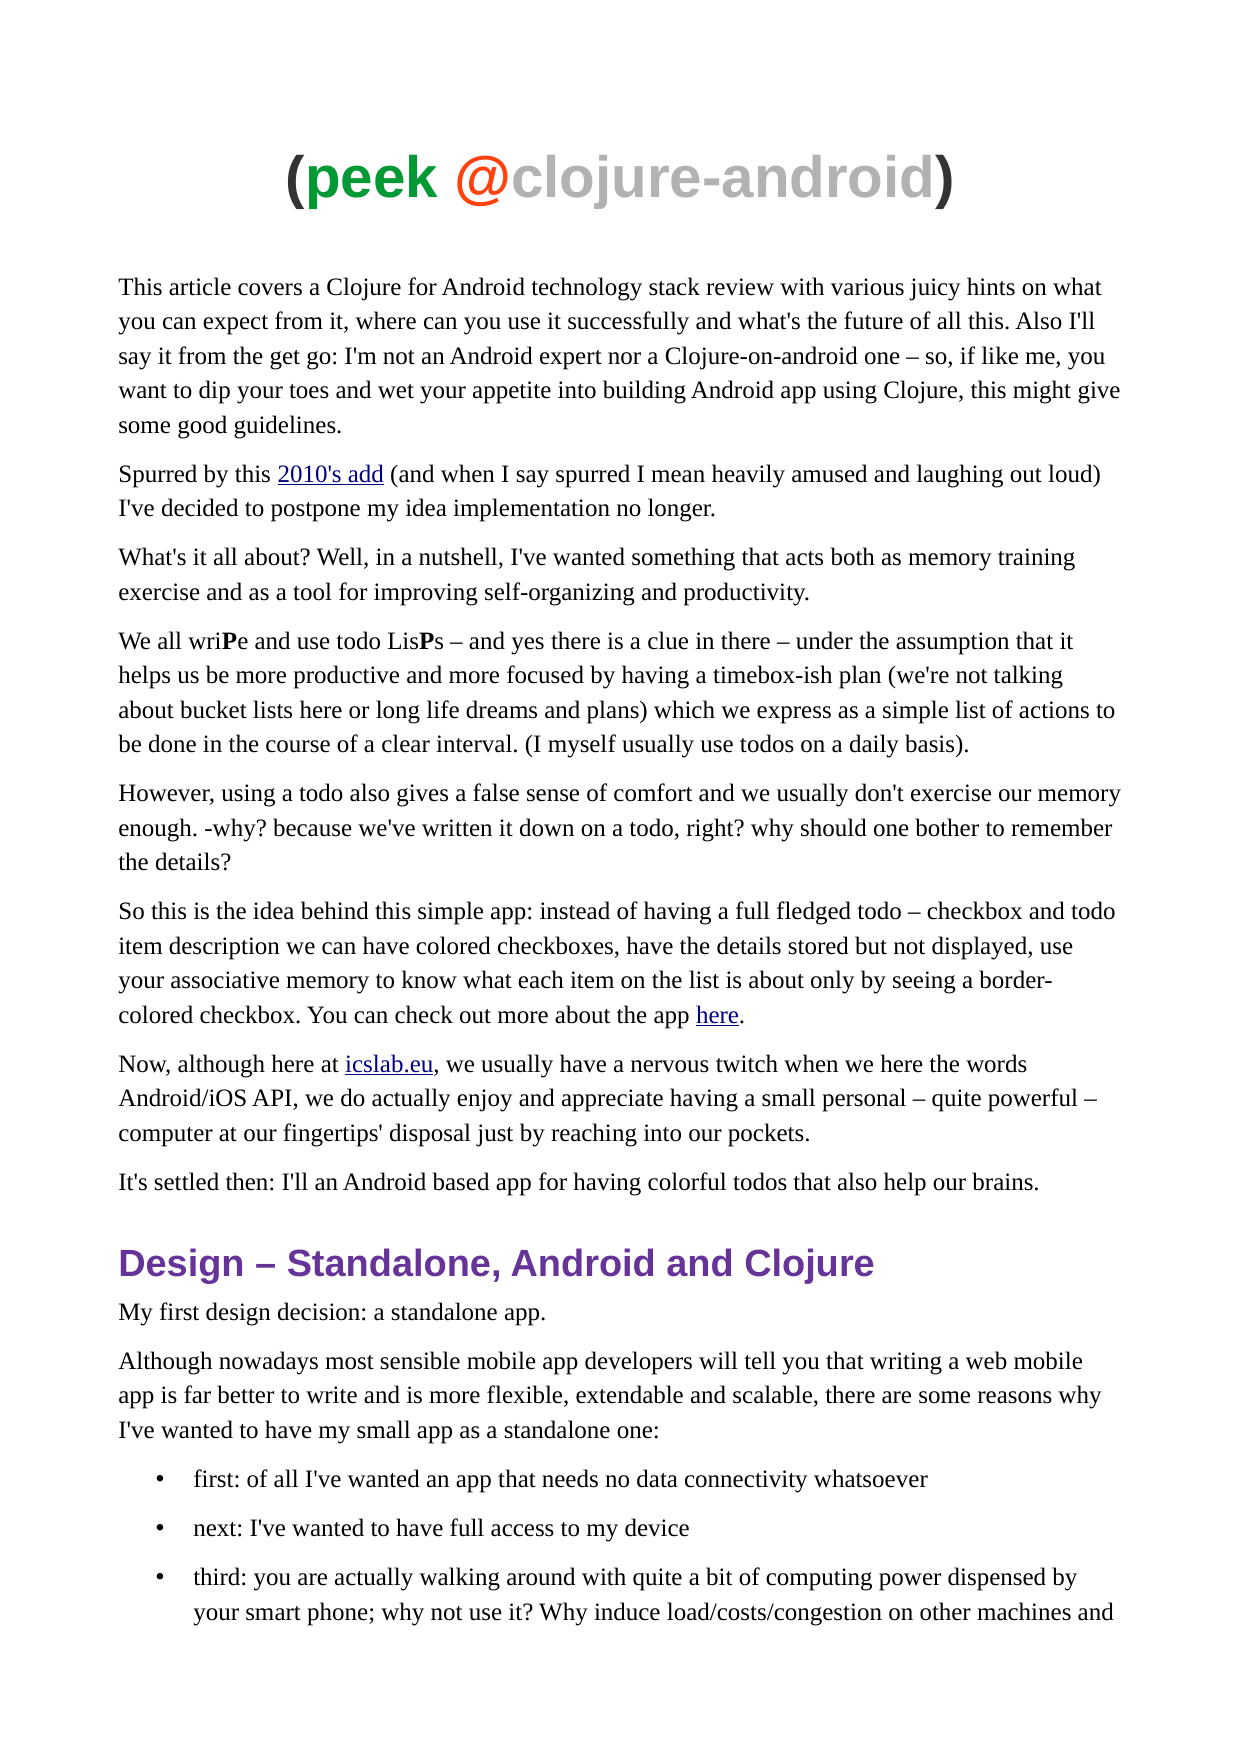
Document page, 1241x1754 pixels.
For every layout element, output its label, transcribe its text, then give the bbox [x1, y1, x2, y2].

text It's settled then: I'll an Android based app for having colorful todos that also help our brains. [118, 1167, 1122, 1196]
list next: I've wanted to have full access to my device [156, 1513, 1122, 1542]
list third: you are actually walking around with quite a bit of computing power dispensed by your smart phone; why not use it? Why induce load/costs/congestion on other machines and [156, 1562, 1122, 1626]
title (peek @clojure-android) [118, 143, 1122, 210]
text However, using a todo also gives a false sense of comfort and we usually don't exercise our memory enough. -why? because we've written it down on a todo, right? why should one bother to remember the details? [118, 778, 1122, 876]
text This article covers a Clojure for Android technology stack review with various juicy hints on what you can expect from it, where can you use it successfully and what's the future of all this. Also I'll say it from the get go: I'm not an Android expert nor a Clojure-on-android one – so, if like me, you want to dip your toes and wet your appetite into building Android app using Clojure, this might give some good guidelines. [118, 272, 1122, 438]
list first: of all I've wanted an app that needs no data connectivity whatsoever [156, 1464, 1122, 1493]
subtitle Design – Standalone, Android and Clojure [118, 1241, 1122, 1284]
text We all wriPe and use todo LisPs – and yes there is a clue in there – under the assumption that it helps us be more productive and more focused by having a timebox-ish plan (we're not talking about bucket lists here or long life dreams and plans) which we express as a simple list of actions to be done in the course of a clear interval. (I myself usually use todos on a daily basis). [118, 626, 1122, 758]
text My first design decision: a standalone app. [118, 1297, 1122, 1326]
text So this is the idea behind this simple app: instead of having a full fledged todo – checkbox and todo item description we can have colored checkboxes, have the details stored but not displayed, use your associative memory to know what each item on the list is about only by seeing a border-colored checkbox. You can check out more about the app here. [118, 896, 1122, 1028]
text Now, although here at icslab.eu, we usually have a nervous twitch when we here the words Android/iOS API, we do actually enjoy and appreciate having a small personal – quite powerful – computer at our fingertips' disposal just by reaching into our pockets. [118, 1049, 1122, 1147]
text What's it all about? Well, in a nutshell, I've wanted something that acts both as memory training exercise and as a tool for improving self-organizing and productivity. [118, 542, 1122, 606]
text Although nowadays most sensible mobile app developers will tell you that writing a web mobile app is far better to write and is more flexible, extendable and scalable, there are some reasons why I've wanted to have my small app as a standalone one: [118, 1346, 1122, 1444]
text Spurred by this 2010's add (and when I say spurred I mean heavily amused and laughing out loud) I've decided to postpone my idea implementation no longer. [118, 459, 1122, 522]
